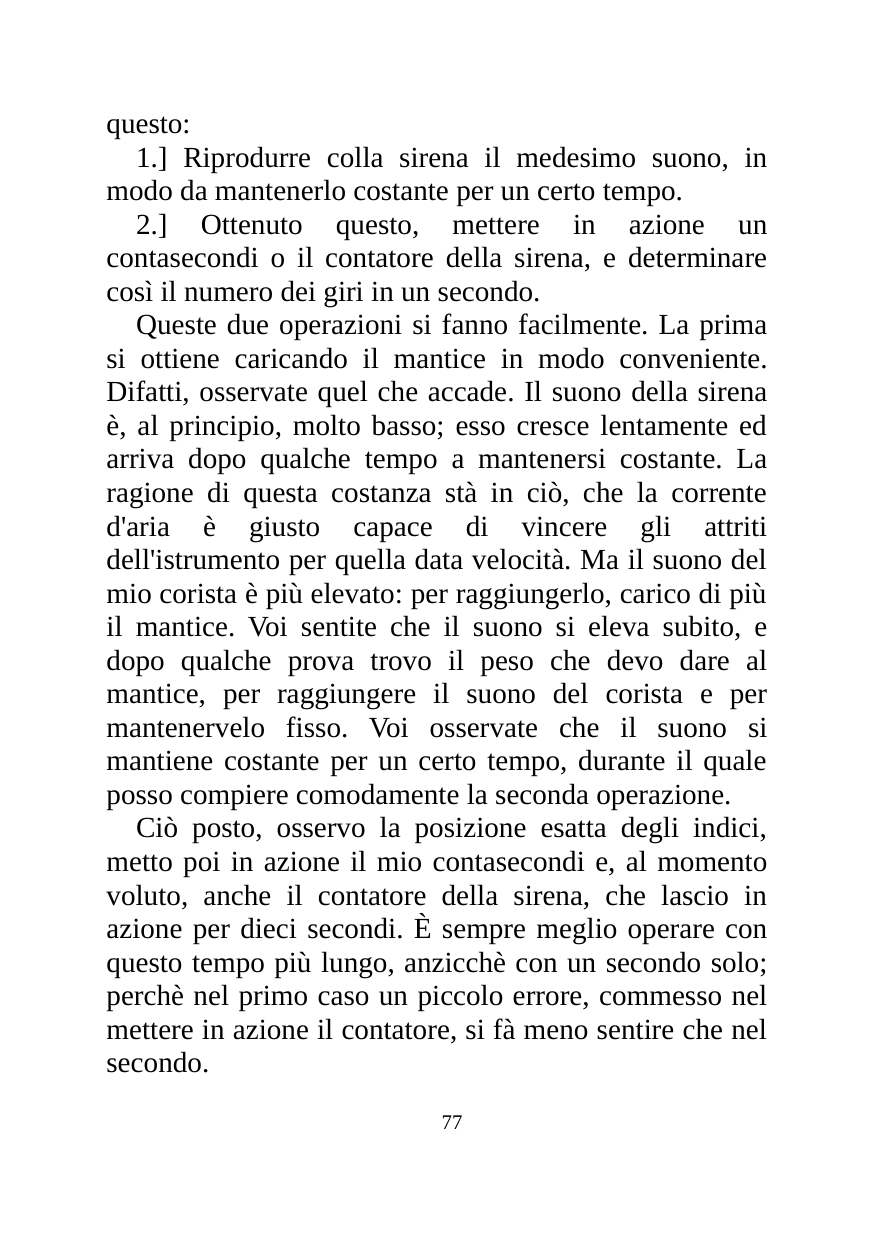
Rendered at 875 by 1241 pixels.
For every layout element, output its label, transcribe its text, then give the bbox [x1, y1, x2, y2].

text 1.] Riprodurre colla sirena il medesimo suono, in modo da mantenerlo costante per un certo tempo. [106, 140, 768, 207]
text questo: [106, 106, 768, 140]
text 2.] Ottenuto questo, mettere in azione un contasecondi o il contatore della sirena, e determinare così il numero dei giri in un secondo. [106, 207, 768, 307]
text Queste due operazioni si fanno facilmente. La prima si ottiene caricando il mantice in modo conveniente. Difatti, osservate quel che accade. Il suono della sirena è, al principio, molto basso; esso cresce lentamente ed arriva dopo qualche tempo a mantenersi costante. La ragione di questa costanza stà in ciò, che la corrente d'aria è giusto capace di vincere gli attriti dell'istrumento per quella data velocità. Ma il suono del mio corista è più elevato: per raggiungerlo, carico di più il mantice. Voi sentite che il suono si eleva subito, e dopo qualche prova trovo il peso che devo dare al mantice, per raggiungere il suono del corista e per mantenervelo fisso. Voi osservate che il suono si mantiene costante per un certo tempo, durante il quale posso compiere comodamente la seconda operazione. [106, 307, 768, 811]
text Ciò posto, osservo la posizione esatta degli indici, metto poi in azione il mio contasecondi e, al momento voluto, anche il contatore della sirena, che lascio in azione per dieci secondi. È sempre meglio operare con questo tempo più lungo, anzicchè con un secondo solo; perchè nel primo caso un piccolo errore, commesso nel mettere in azione il contatore, si fà meno sentire che nel secondo. [106, 811, 768, 1079]
